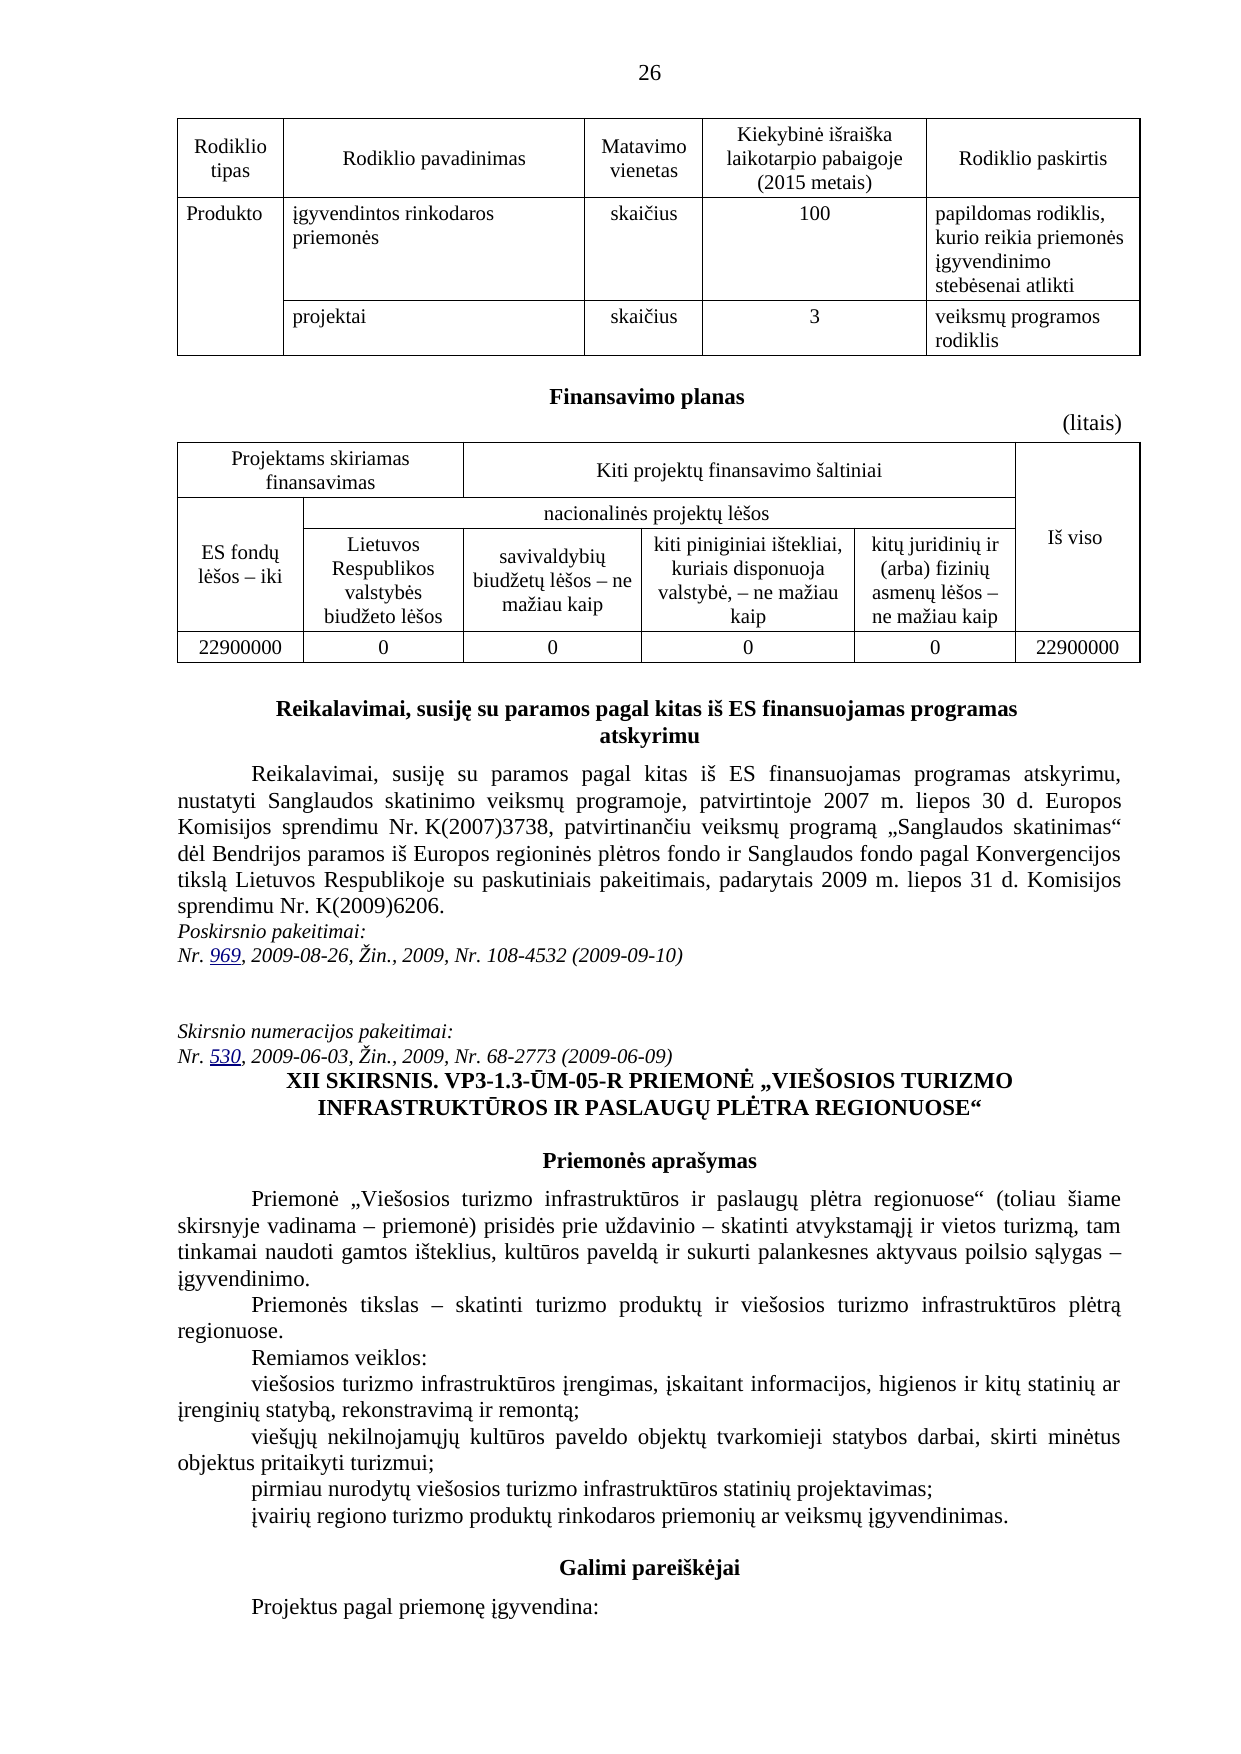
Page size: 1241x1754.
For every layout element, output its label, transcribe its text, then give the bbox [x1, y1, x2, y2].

table_header Rodiklio paskirtis [927, 119, 1139, 197]
table_cell veiksmų programos rodiklis [927, 301, 1139, 355]
text Skirsnio numeracijos pakeitimai: [177, 1019, 1122, 1043]
table_cell 3 [703, 301, 926, 355]
table_cell kitų juridinių ir (arba) fizinių asmenų lėšos – ne mažiau kaip [855, 529, 1015, 631]
table_cell 100 [703, 198, 926, 300]
table_cell įgyvendintos rinkodaros priemonės [284, 198, 584, 300]
table_cell 22900000 [1016, 632, 1139, 662]
table_cell 22900000 [178, 632, 303, 662]
table_cell projektai [284, 301, 584, 355]
table_cell papildomas rodiklis, kurio reikia priemo­nės įgyvendinimo stebėsenai atlikti [927, 198, 1139, 300]
text Reikalavimai, susiję su paramos pagal kitas iš ES finansuojamas programas atskyrimu [177, 695, 1122, 748]
text Projektus pagal priemonę įgyvendina: [177, 1593, 1122, 1620]
table_cell 0 [855, 632, 1015, 662]
text Poskirsnio pakeitimai: [177, 919, 1122, 943]
table_cell Produkto [178, 198, 283, 355]
table_cell nacionalinės projektų lėšos [304, 498, 1015, 528]
table_cell 0 [464, 632, 641, 662]
table_cell 0 [642, 632, 854, 662]
table_cell kiti piniginiai ištekliai, kuriais disponuoja valstybė, – ne mažiau kaip [642, 529, 854, 631]
table_header Kiekybinė išraiška laikotarpio pabaigoje (2015 metais) [703, 119, 926, 197]
text Priemonė „Viešosios turizmo infrastruktūros ir paslaugų plėtra regionuose“ (toliau šiame skirsnyje vadinama – priemonė) prisidės prie uždavinio – skatinti atvykstamąjį ir vietos turizmą, tam tinkamai naudoti gamtos išteklius, kultūros paveldą ir sukurti palankesnes aktyvaus poilsio sąlygas – įgyvendinimo. [177, 1186, 1122, 1291]
text Nr. 530, 2009-06-03, Žin., 2009, Nr. 68-2773 (2009-06-09) [177, 1043, 1122, 1068]
text Remiamos veiklos: [177, 1344, 1122, 1370]
text viešosios turizmo infrastruktūros įrengimas, įskaitant informacijos, higienos ir kitų statinių ar įrenginių statybą, rekonstravimą ir remontą; [177, 1370, 1122, 1423]
text Reikalavimai, susiję su paramos pagal kitas iš ES finansuojamas programas atskyrimu, nustatyti Sanglaudos skatinimo veiksmų programoje, patvirtintoje 2007 m. liepos 30 d. Europos Komisijos sprendimu Nr. K(2007)3738, patvirtinančiu veiksmų programą „Sanglaudos skatinimas“ dėl Bendrijos paramos iš Europos regioninės plėtros fondo ir Sanglaudos fondo pagal Konvergencijos tikslą Lietuvos Respublikoje su paskutiniais pakeitimais, padarytais 2009 m. liepos 31 d. Komisijos sprendimu Nr. K(2009)6206. [177, 761, 1122, 919]
text Finansavimo planas [177, 383, 1122, 409]
text Galimi pareiškėjai [177, 1554, 1122, 1581]
table_cell skaičius [585, 301, 702, 355]
table_header Rodiklio pavadinimas [284, 119, 584, 197]
subtitle XII SKIRSNIS. VP3-1.3-ŪM-05-R PRIEMONĖ „VIEŠOSIOS TURIZMO INFRASTRUKTŪROS IR PASLAUGŲ PLĖTRA REGIONUOSE“ [177, 1068, 1122, 1120]
table_cell ES fondų lėšos – iki [178, 498, 303, 631]
text Priemonės aprašymas [177, 1147, 1122, 1173]
table_header Rodiklio tipas [178, 119, 283, 197]
text (litais) [177, 409, 1122, 435]
text viešųjų nekilnojamųjų kultūros paveldo objektų tvarkomieji statybos darbai, skirti minėtus objektus pritaikyti turizmui; [177, 1423, 1122, 1475]
table_cell 0 [304, 632, 463, 662]
table_header Iš viso [1016, 443, 1139, 631]
text įvairių regiono turizmo produktų rinkodaros priemonių ar veiksmų įgyvendinimas. [177, 1502, 1122, 1528]
table_header Kiti projektų finansavimo šaltiniai [464, 443, 1015, 497]
table_cell skaičius [585, 198, 702, 300]
table_header Matavimo vienetas [585, 119, 702, 197]
table_header Projektams skiriamas finansavimas [178, 443, 463, 497]
table_cell Lietuvos Respublikos valstybės biudžeto lėšos [304, 529, 463, 631]
text pirmiau nurodytų viešosios turizmo infrastruktūros statinių projektavimas; [177, 1475, 1122, 1502]
text Nr. 969, 2009-08-26, Žin., 2009, Nr. 108-4532 (2009-09-10) [177, 943, 1122, 967]
table_cell savivaldybių biudžetų lėšos – ne mažiau kaip [464, 529, 641, 631]
text Priemonės tikslas – skatinti turizmo produktų ir viešosios turizmo infrastruktūros plėtrą regionuose. [177, 1291, 1122, 1344]
